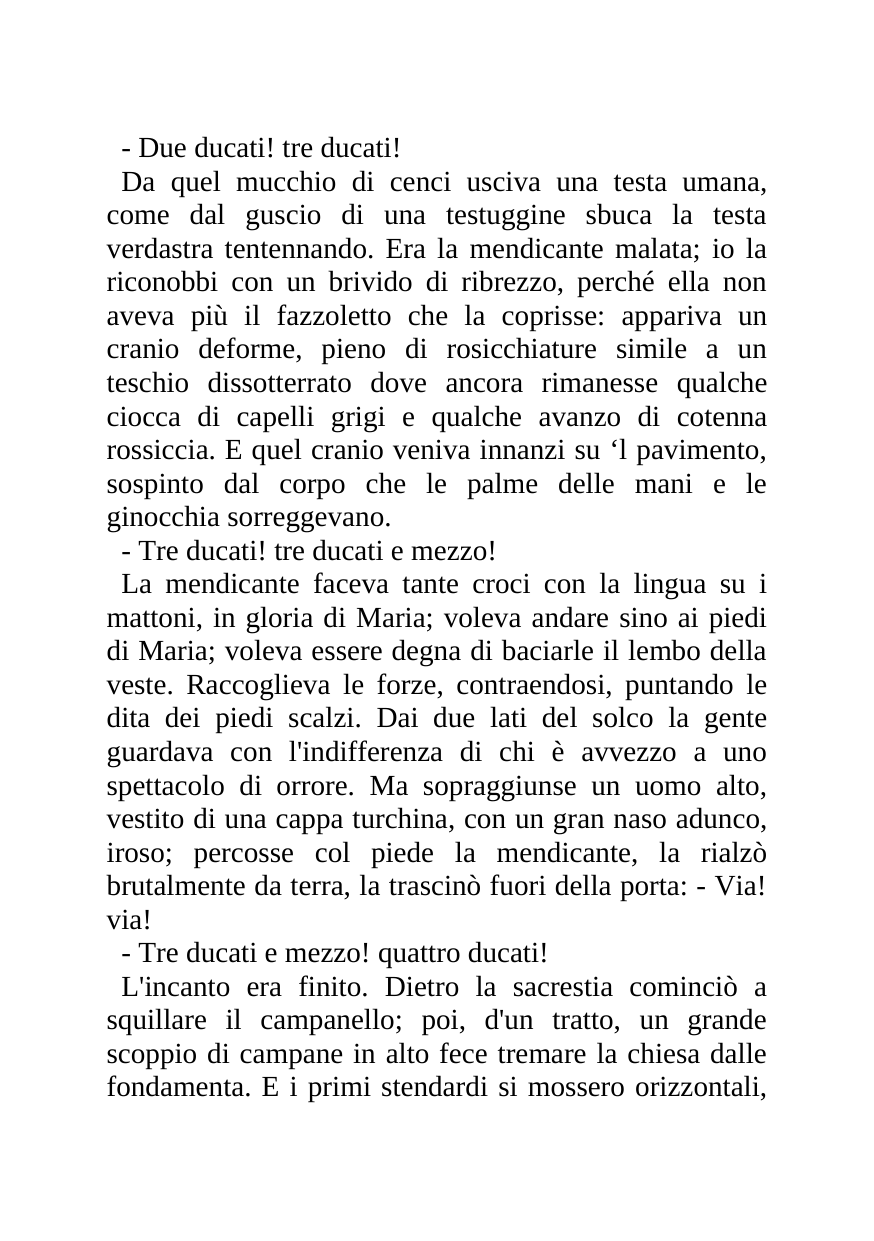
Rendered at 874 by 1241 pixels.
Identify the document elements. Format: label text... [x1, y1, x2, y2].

text - Tre ducati! tre ducati e mezzo! [106, 533, 768, 566]
text L'incanto era finito. Dietro la sacrestia cominciò a squillare il campanello; poi, d'un tratto, un grande scoppio di campane in alto fece tremare la chiesa dalle fondamenta. E i primi stendardi si mossero orizzontali, [106, 969, 768, 1103]
text - Due ducati! tre ducati! [106, 130, 768, 164]
text Da quel mucchio di cenci usciva una testa umana, come dal guscio di una testuggine sbuca la testa verdastra tentennando. Era la mendicante malata; io la riconobbi con un brivido di ribrezzo, perché ella non aveva più il fazzoletto che la coprisse: appariva un cranio deforme, pieno di rosicchiature simile a un teschio dissotterrato dove ancora rimanesse qualche ciocca di capelli grigi e qualche avanzo di cotenna rossiccia. E quel cranio veniva innanzi su ‘l pavimento, sospinto dal corpo che le palme delle mani e le ginocchia sorreggevano. [106, 164, 768, 533]
text - Tre ducati e mezzo! quattro ducati! [106, 935, 768, 969]
text La mendicante faceva tante croci con la lingua su i mattoni, in gloria di Maria; voleva andare sino ai piedi di Maria; voleva essere degna di baciarle il lembo della veste. Raccoglieva le forze, contraendosi, puntando le dita dei piedi scalzi. Dai due lati del solco la gente guardava con l'indifferenza di chi è avvezzo a uno spettacolo di orrore. Ma sopraggiunse un uomo alto, vestito di una cappa turchina, con un gran naso adunco, iroso; percosse col piede la mendicante, la rialzò brutalmente da terra, la trascinò fuori della porta: - Via! via! [106, 566, 768, 935]
